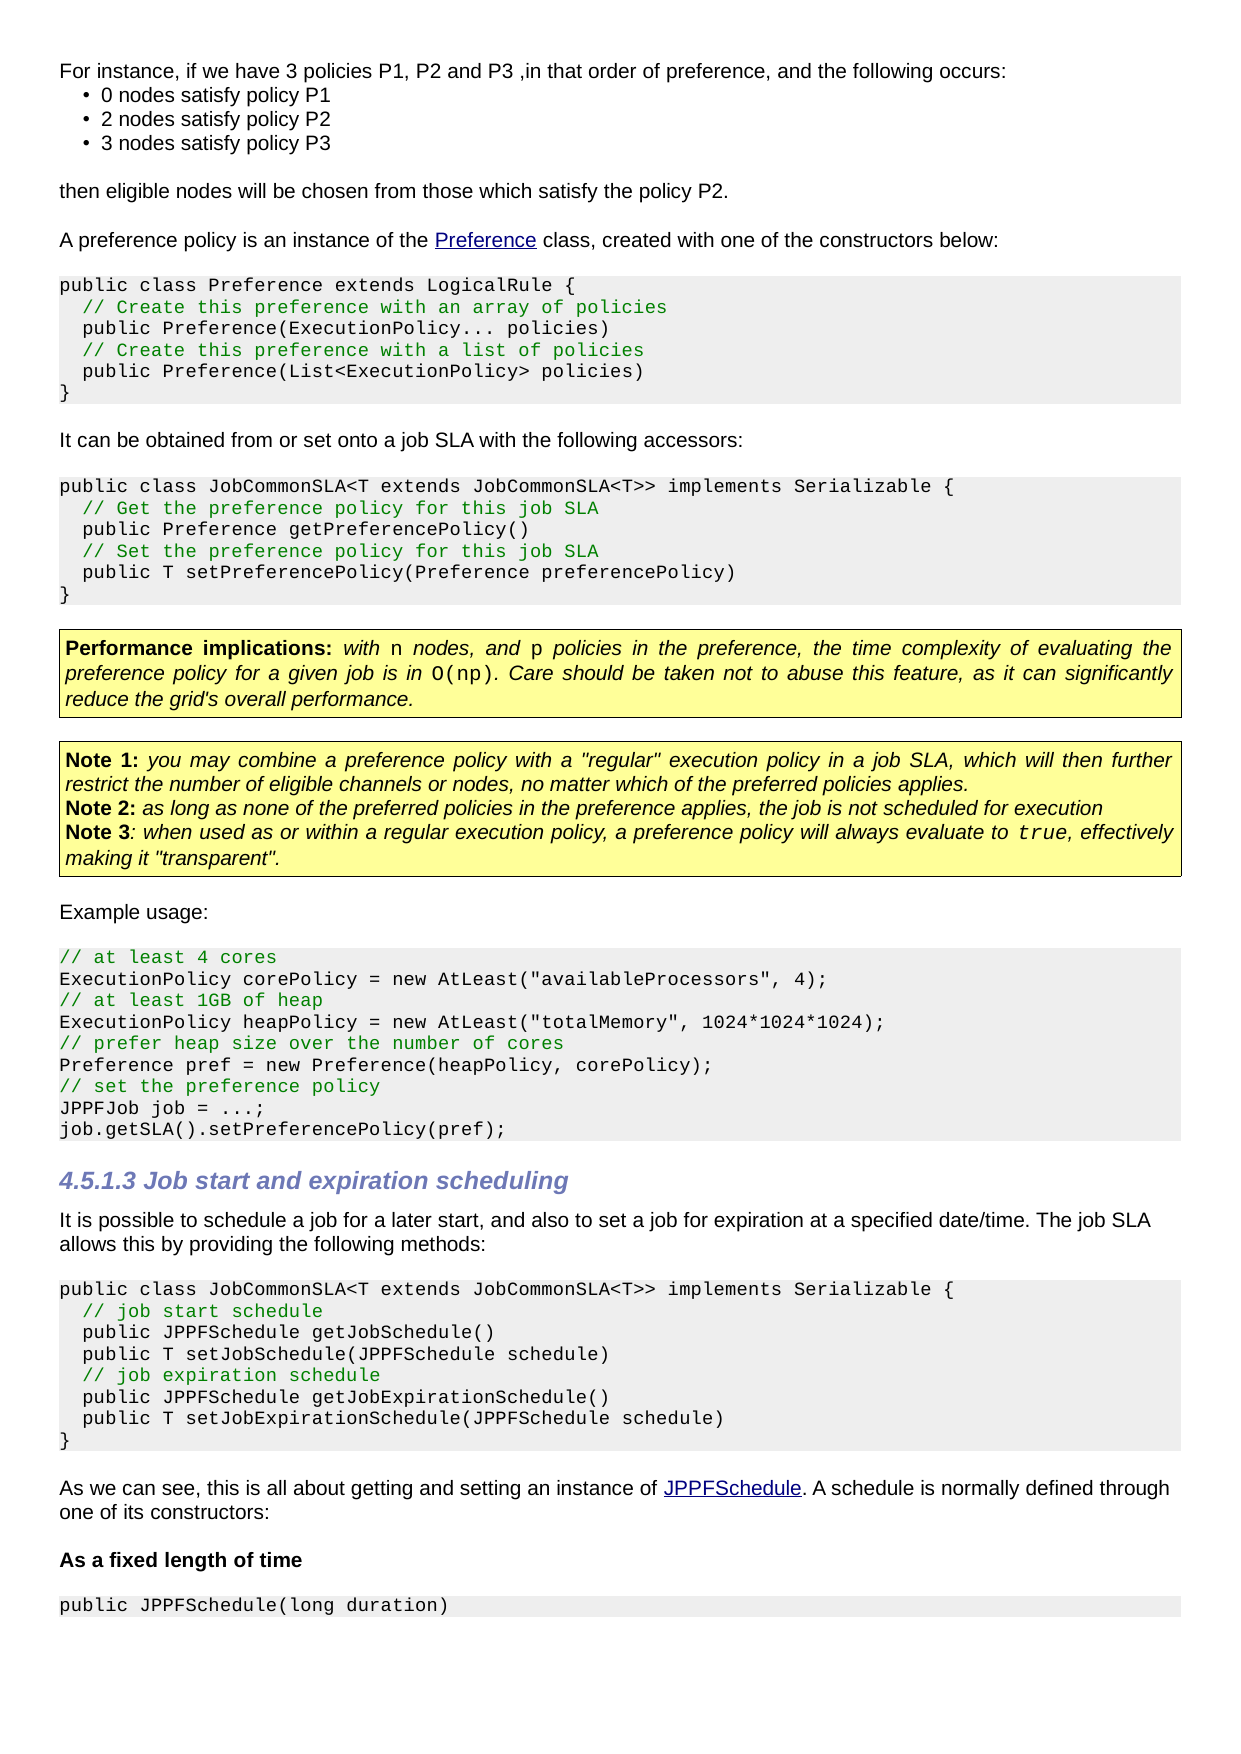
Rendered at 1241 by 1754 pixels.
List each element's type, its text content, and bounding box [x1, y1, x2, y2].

text public T setJobExpirationSchedule(JPPFSchedule schedule) [59, 1408, 1181, 1430]
text It can be obtained from or set onto a job SLA with the following accessors: [59, 428, 1181, 452]
text For instance, if we have 3 policies P1, P2 and P3 ,in that order of preference, and the following occurs: [59, 59, 1181, 83]
text // Create this preference with an array of policies [59, 297, 1181, 318]
text public JPPFSchedule getJobSchedule() [59, 1323, 1181, 1344]
text then eligible nodes will be chosen from those which satisfy the policy P2. [59, 179, 1181, 203]
text public T setJobSchedule(JPPFSchedule schedule) [59, 1344, 1181, 1366]
text // at least 4 cores [59, 948, 1181, 969]
text public class JobCommonSLA<T extends JobCommonSLA<T>> implements Serializable { [59, 1280, 1181, 1301]
text Note 2: as long as none of the preferred policies in the preference applies, the job is not scheduled for execution [60, 789, 1181, 814]
text // prefer heap size over the number of cores [59, 1034, 1181, 1055]
text job.getSLA().setPreferencePolicy(pref); [59, 1119, 1181, 1141]
text public Preference(ExecutionPolicy... policies) [59, 318, 1181, 340]
text As a fixed length of time [59, 1548, 1181, 1572]
text public class Preference extends LogicalRule { [59, 276, 1181, 297]
text // at least 1GB of heap [59, 991, 1181, 1012]
text public Preference(List<ExecutionPolicy> policies) [59, 361, 1181, 383]
text public Preference getPreferencePolicy() [59, 519, 1181, 541]
text // job expiration schedule [59, 1366, 1181, 1387]
text public T setPreferencePolicy(Preference preferencePolicy) [59, 562, 1181, 584]
text // job start schedule [59, 1301, 1181, 1323]
text } [59, 383, 1181, 404]
subtitle Job start and expiration scheduling [59, 1166, 1181, 1195]
text } [59, 1430, 1181, 1451]
text As we can see, this is all about getting and setting an instance of JPPFSchedule. A schedule is normally defined through one of its constructors: [59, 1476, 1181, 1524]
text A preference policy is an instance of the Preference class, created with one of the constructors below: [59, 227, 1181, 252]
text Performance implications: with n nodes, and p policies in the preference, the time complexity of evaluating the preference policy for a given job is in O(np). Care should be taken not to abuse this feature, as it can significantly reduce the grid's overall performance. [60, 630, 1181, 717]
text // Create this preference with a list of policies [59, 340, 1181, 361]
text } [59, 584, 1181, 605]
text Example usage: [59, 900, 1181, 924]
list 2 nodes satisfy policy P2 [83, 107, 1181, 131]
text public JPPFSchedule getJobExpirationSchedule() [59, 1387, 1181, 1408]
text // set the preference policy [59, 1077, 1181, 1098]
text JPPFJob job = ...; [59, 1098, 1181, 1119]
text Note 3: when used as or within a regular execution policy, a preference policy will always evaluate to true, effectively making it "transparent". [60, 814, 1181, 876]
text public JPPFSchedule(long duration) [59, 1596, 1181, 1617]
text Preference pref = new Preference(heapPolicy, corePolicy); [59, 1055, 1181, 1077]
text It is possible to schedule a job for a later start, and also to set a job for expiration at a specified date/time. The job SLA allows this by providing the following methods: [59, 1208, 1181, 1256]
text public class JobCommonSLA<T extends JobCommonSLA<T>> implements Serializable { [59, 477, 1181, 498]
text ExecutionPolicy heapPolicy = new AtLeast("totalMemory", 1024*1024*1024); [59, 1012, 1181, 1034]
text Note 1: you may combine a preference policy with a "regular" execution policy in a job SLA, which will then further restrict the number of eligible channels or nodes, no matter which of the preferred policies applies. [60, 742, 1181, 789]
text // Get the preference policy for this job SLA [59, 498, 1181, 519]
list 0 nodes satisfy policy P1 [83, 83, 1181, 107]
text // Set the preference policy for this job SLA [59, 541, 1181, 562]
list 3 nodes satisfy policy P3 [83, 131, 1181, 155]
text ExecutionPolicy corePolicy = new AtLeast("availableProcessors", 4); [59, 969, 1181, 991]
